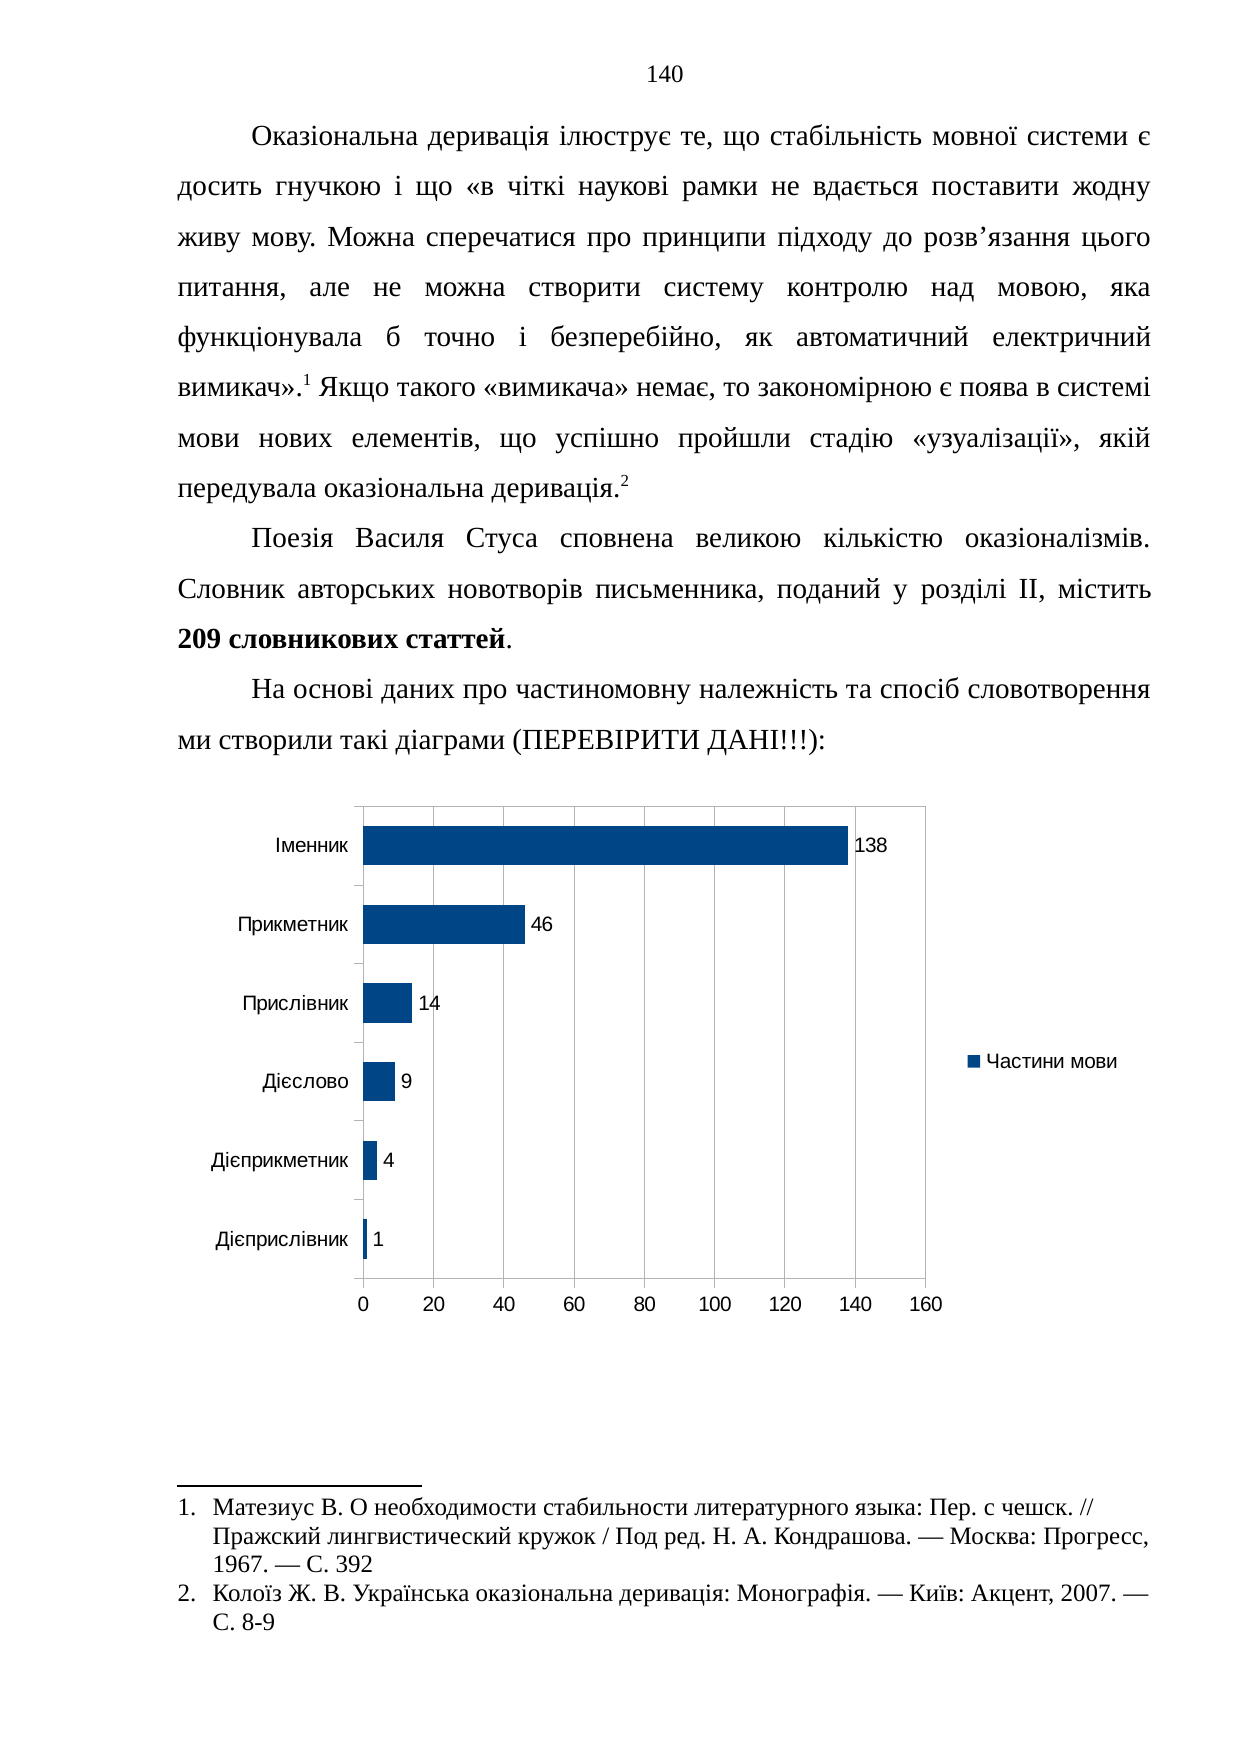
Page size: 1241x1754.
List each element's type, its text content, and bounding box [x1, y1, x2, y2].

text Оказіональна деривація ілюструє те, що стабільність мовної системи є досить гнучкою і що «в чіткі наукові рамки не вдається поставити жодну живу мову. Можна сперечатися про принципи підходу до розв’язання цього питання, але не можна створити систему контролю над мовою, яка функціонувала б точно і безперебійно, як автоматичний електричний вимикач». Якщо такого «вимикача» немає, то закономірною є поява в системі мови нових елементів, що успішно пройшли стадію «узуалізації», якій передувала оказіональна деривація. [177, 118, 1152, 504]
text Поезія Василя Стуса сповнена великою кількістю оказіоналізмів. Словник авторських новотворів письменника, поданий у розділі ІІ, містить 209 словникових статтей. [177, 521, 1152, 655]
text На основі даних про частиномовну належність та спосіб словотворення ми створили такі діаграми (ПЕРЕВІРИТИ ДАНІ!!!): [177, 671, 1152, 755]
text Колоїз Ж. В. Українська оказіональна деривація: Монографія. — Київ: Акцент, 2007. — С. 8‑9 [177, 1578, 1152, 1636]
text Матезиус В. О необходимости стабильности литературного языка: Пер. с чешск. // Пражский лингвистический кружок / Под ред. Н. А. Кондрашова. — Москва: Прогресс, 1967. — С. 392 [177, 1492, 1152, 1578]
